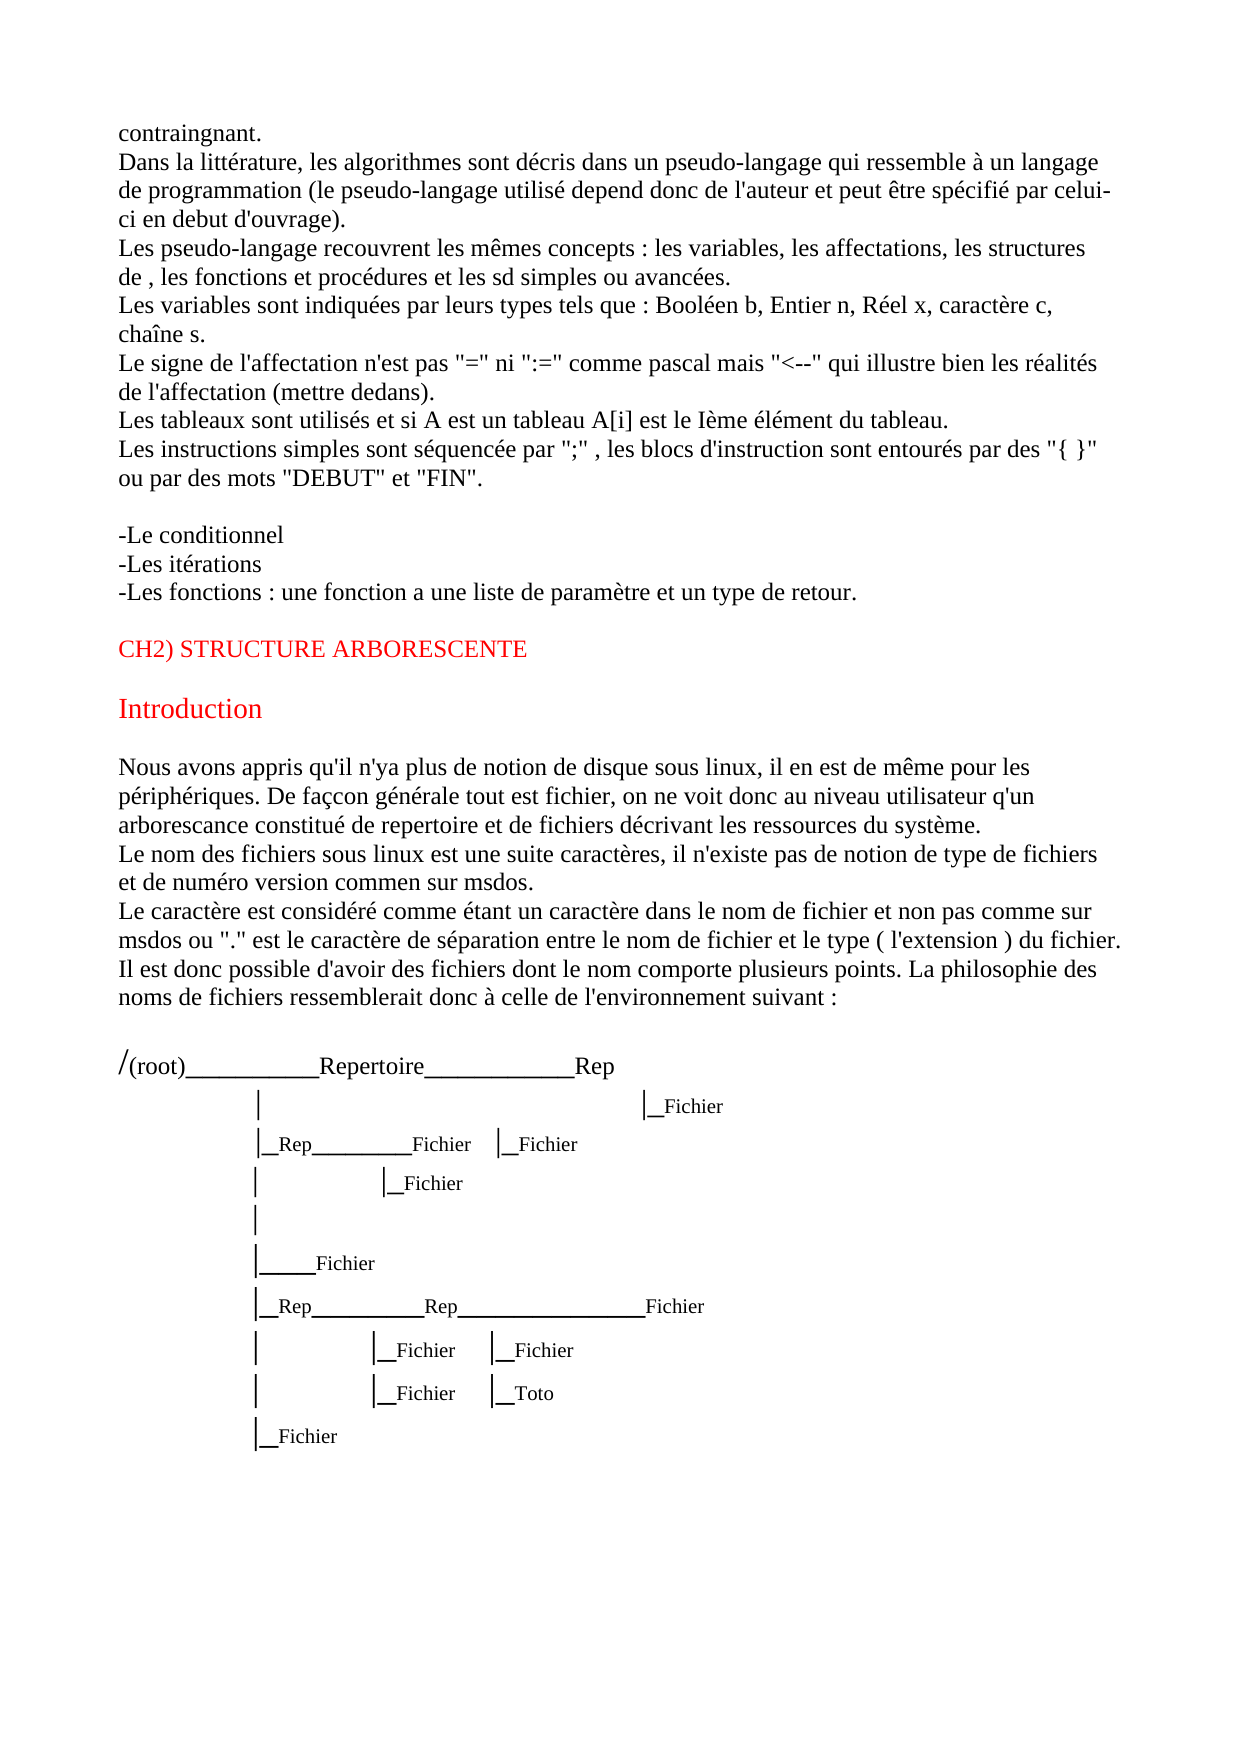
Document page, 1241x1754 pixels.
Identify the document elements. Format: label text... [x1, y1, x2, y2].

text Les instructions simples sont séquencée par ";" , les blocs d'instruction sont entourés par des "{ }" ou par des mots "DEBUT" et "FIN". [118, 434, 1122, 492]
text | [118, 1197, 1122, 1236]
text Les pseudo-langage recouvrent les mêmes concepts : les variables, les affectations, les structures de , les fonctions et procédures et les sd simples ou avancées. [118, 233, 1122, 291]
text | |_Fichier |_Toto [118, 1365, 1122, 1408]
text -Les fonctions : une fonction a une liste de paramètre et un type de retour. [118, 577, 1122, 606]
text |_Fichier [118, 1408, 1122, 1451]
text Le signe de l'affectation n'est pas "=" ni ":=" comme pascal mais "<--" qui illustre bien les réalités de l'affectation (mettre dedans). [118, 348, 1122, 406]
text Introduction [118, 691, 1122, 724]
text contraingnant. [118, 118, 1122, 147]
text |___Fichier [118, 1236, 1122, 1279]
text Le nom des fichiers sous linux est une suite caractères, il n'existe pas de notion de type de fichiers et de numéro version commen sur msdos. [118, 839, 1122, 896]
text Les tableaux sont utilisés et si A est un tableau A[i] est le Ième élément du tableau. [118, 406, 1122, 434]
text Les variables sont indiquées par leurs types tels que : Booléen b, Entier n, Réel x, caractère c, chaîne s. [118, 291, 1122, 348]
text | |_Fichier [118, 1159, 1122, 1197]
text CH2) STRUCTURE ARBORESCENTE [118, 634, 1122, 663]
text -Les itérations [118, 549, 1122, 577]
text Le caractère est considéré comme étant un caractère dans le nom de fichier et non pas comme sur msdos ou "." est le caractère de séparation entre le nom de fichier et le type ( l'extension ) du fichier. [118, 896, 1122, 954]
text Il est donc possible d'avoir des fichiers dont le nom comporte plusieurs points. La philosophie des noms de fichiers ressemblerait donc à celle de l'environnement suivant : [118, 954, 1122, 1011]
text | |_Fichier |_Fichier [118, 1322, 1122, 1365]
text Dans la littérature, les algorithmes sont décris dans un pseudo-langage qui ressemble à un langage de programmation (le pseudo-langage utilisé depend donc de l'auteur et peut être spécifié par celui-ci en debut d'ouvrage). [118, 147, 1122, 233]
text Nous avons appris qu'il n'ya plus de notion de disque sous linux, il en est de même pour les périphériques. De façcon générale tout est fichier, on ne voit donc au niveau utilisateur q'un arborescance constitué de repertoire et de fichiers décrivant les ressources du système. [118, 752, 1122, 839]
text |_Rep______Fichier |_Fichier [118, 1121, 1122, 1159]
text | |_Fichier [118, 1082, 1122, 1121]
text |_Rep______Rep__________Fichier [118, 1279, 1122, 1322]
text /(root)________Repertoire_________Rep [118, 1039, 1122, 1082]
text -Le conditionnel [118, 520, 1122, 549]
